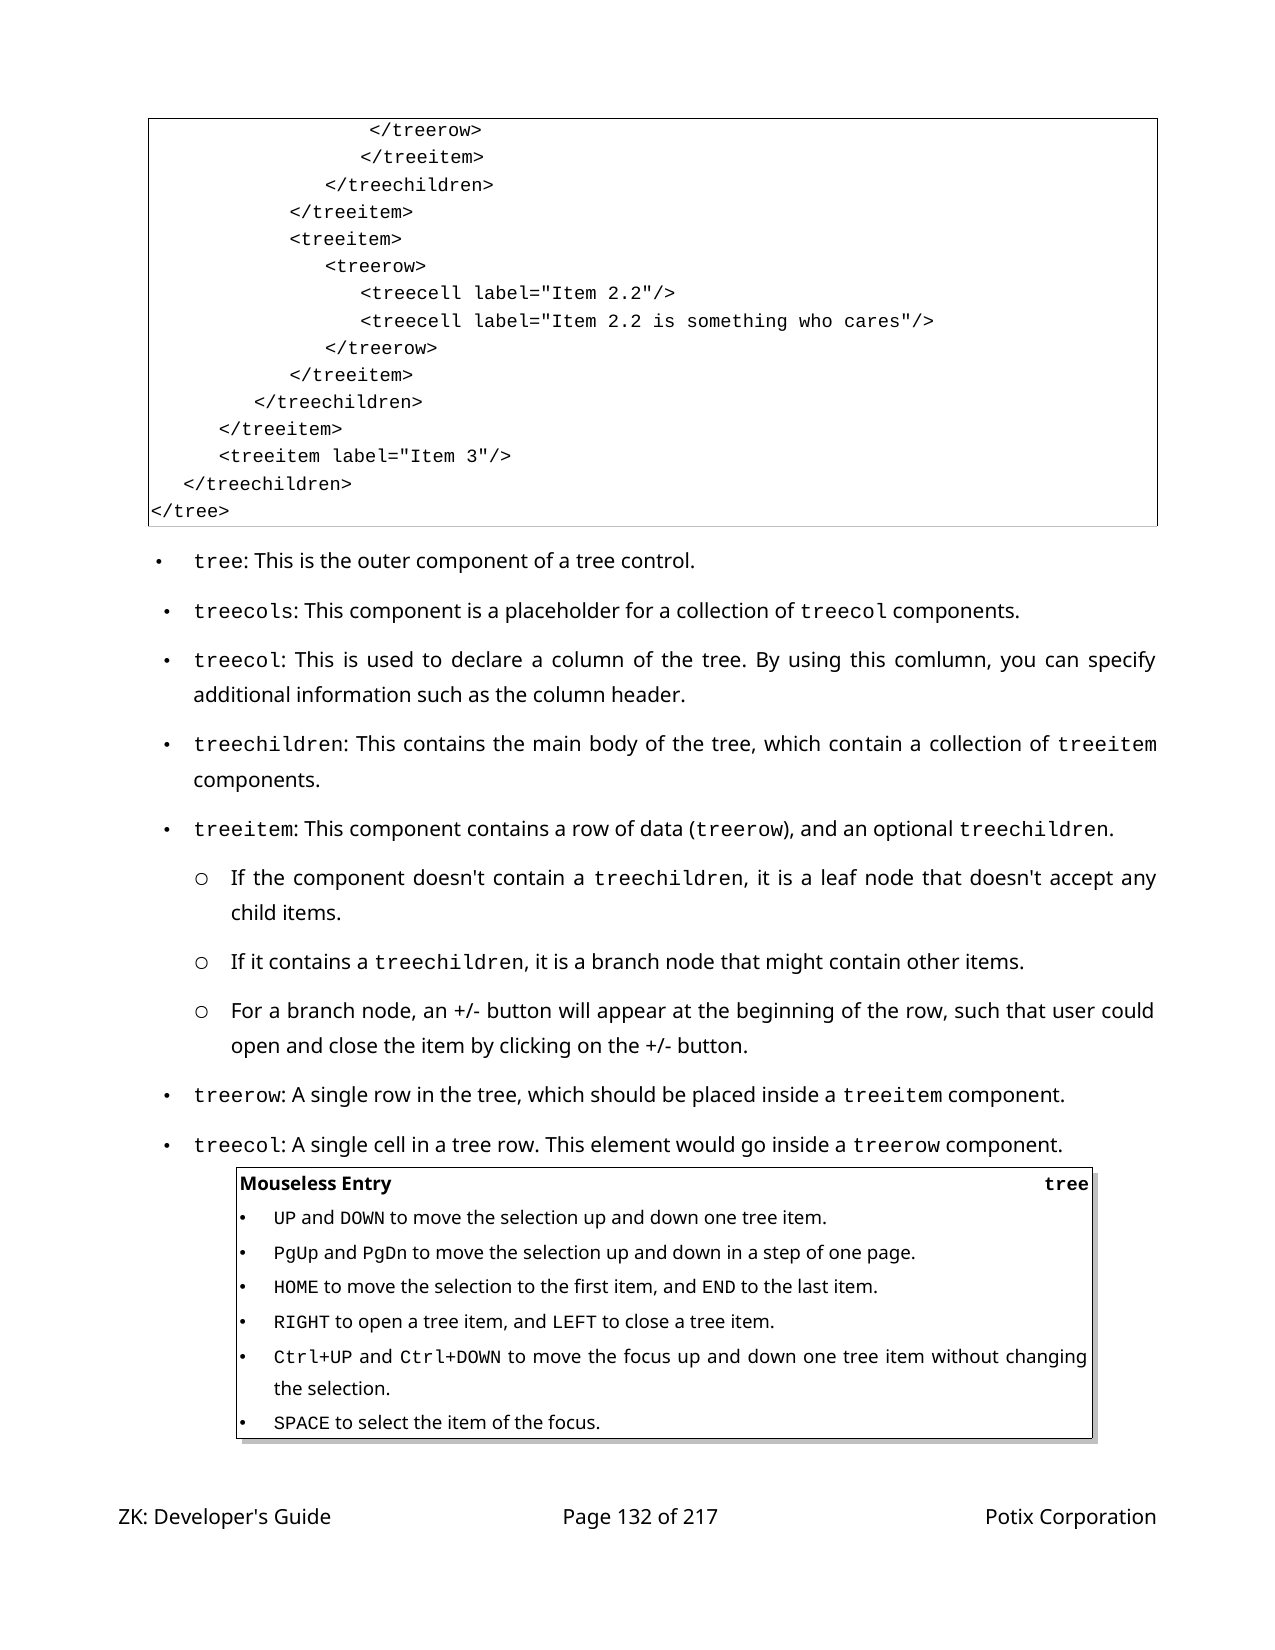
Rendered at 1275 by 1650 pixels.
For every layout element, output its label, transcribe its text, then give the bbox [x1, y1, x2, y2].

text </tree> [149, 499, 1157, 526]
list If it contains a treechildren, it is a branch node that might contain other items. [193, 947, 1157, 976]
text </treeitem> [149, 363, 1157, 387]
text </treerow> [149, 336, 1157, 360]
text </treechildren> [149, 172, 1157, 197]
list For a branch node, an +/- button will appear at the beginning of the row, such that user could open and close the item by clicking on the +/- button. [193, 996, 1157, 1060]
text </treeitem> [149, 200, 1157, 224]
text </treechildren> [149, 472, 1157, 496]
list tree: This is the outer component of a tree control. [156, 547, 1157, 575]
list treecols: This component is a placeholder for a collection of treecol components. [164, 596, 1157, 624]
text Mouseless Entry tree [237, 1168, 1092, 1196]
text </treeitem> [149, 417, 1157, 441]
list PgUp and PgDn to move the selection up and down in a step of one page. [237, 1236, 1092, 1265]
text <treecell label="Item 2.2 is something who cares"/> [149, 308, 1157, 333]
list treecol: A single cell in a tree row. This element would go inside a treerow component. [164, 1130, 1157, 1158]
text <treeitem> [149, 227, 1157, 251]
list RIGHT to open a tree item, and LEFT to close a tree item. [237, 1305, 1092, 1334]
list Ctrl+UP and Ctrl+DOWN to move the focus up and down one tree item without changing the selection. [237, 1340, 1092, 1401]
list SPACE to select the item of the focus. [237, 1406, 1092, 1438]
list HOME to move the selection to the first item, and END to the last item. [237, 1271, 1092, 1299]
list treecol: This is used to declare a column of the tree. By using this comlumn, you can specify additional information such as the column header. [164, 645, 1157, 709]
text <treerow> [149, 254, 1157, 278]
list treerow: A single row in the tree, which should be placed inside a treeitem component. [164, 1081, 1157, 1109]
list treechildren: This contains the main body of the tree, which contain a collection of treeitem components. [164, 729, 1157, 793]
list If the component doesn't contain a treechildren, it is a leaf node that doesn't accept any child items. [193, 863, 1157, 927]
text <treecell label="Item 2.2"/> [149, 281, 1157, 306]
text </treechildren> [149, 390, 1157, 414]
text </treeitem> [149, 145, 1157, 169]
list treeitem: This component contains a row of data (treerow), and an optional treechildren. [164, 814, 1157, 842]
text </treerow> [149, 119, 1157, 142]
list UP and DOWN to move the selection up and down one tree item. [237, 1202, 1092, 1230]
text <treeitem label="Item 3"/> [149, 444, 1157, 469]
